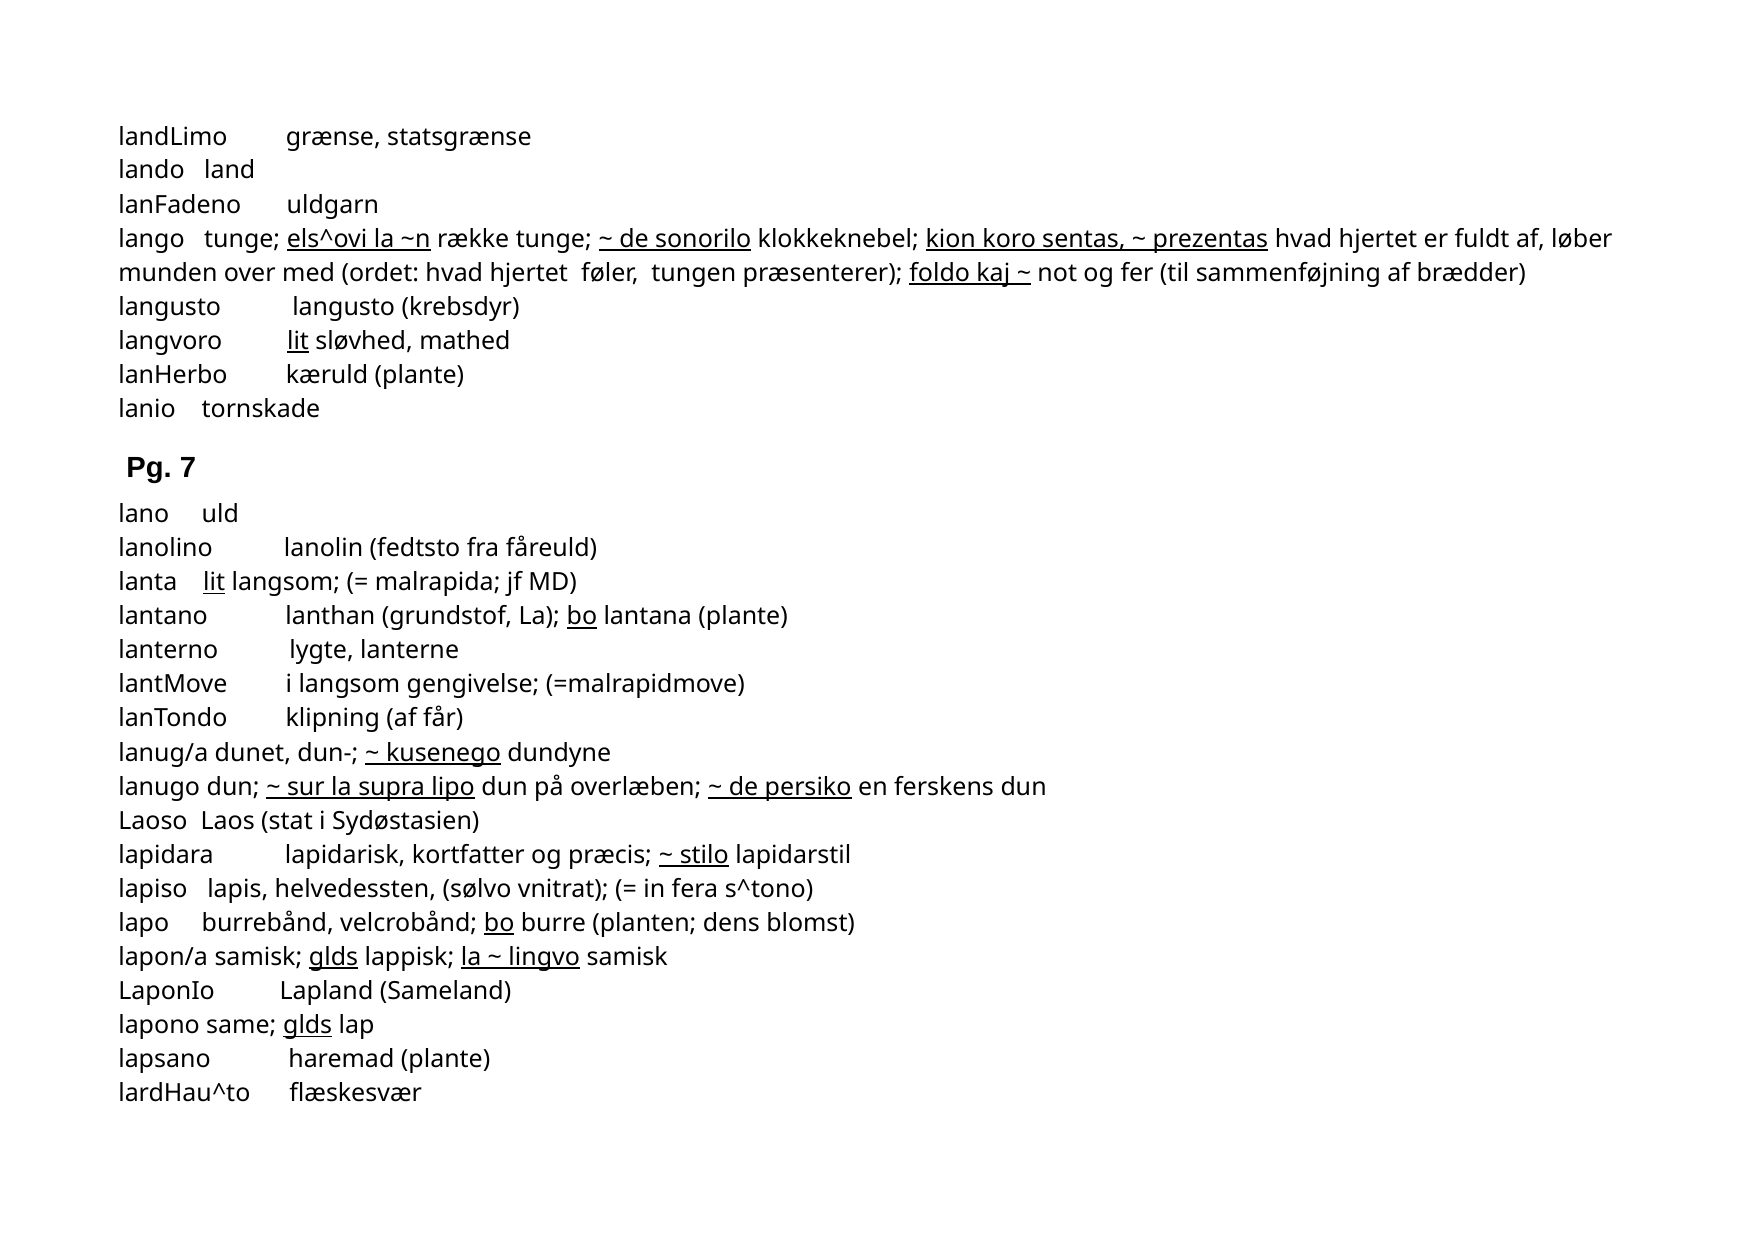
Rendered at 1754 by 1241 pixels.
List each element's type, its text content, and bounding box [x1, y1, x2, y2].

table_header landLimo grænse, statsgrænse lando land lanFadeno uldgarn lango tunge; els^ovi la ~n række tunge; ~ de sonorilo klokkeknebel; kion koro sentas, ~ prezentas hvad hjertet er fuldt af, løber munden over med (ordet: hvad hjertet føler, tungen præsenterer); foldo kaj ~ not og fer (til sammenføjning af brædder) langusto langusto (krebsdyr) langvoro lit sløvhed, mathed lanHerbo kæruld (plante) lanio tornskade Pg. 7 lano uld lanolino lanolin (fedtsto fra fåreuld) lanta lit langsom; (= malrapida; jf MD) lantano lanthan (grundstof, La); bo lantana (plante) lanterno lygte, lanterne lantMove i langsom gengivelse; (=malrapidmove) lanTondo klipning (af får) lanug/a dunet, dun-; ~ kusenego dundyne lanugo dun; ~ sur la supra lipo dun på overlæben; ~ de persiko en ferskens dun Laoso Laos (stat i Sydøstasien) lapidara lapidarisk, kortfatter og præcis; ~ stilo lapidarstil lapiso lapis, helvedessten, (sølvo vnitrat); (= in fera s^tono) lapo burrebånd, velcrobånd; bo burre (planten; dens blomst) lapon/a samisk; glds lappisk; la ~ lingvo samisk LaponIo Lapland (Sameland) lapono same; glds lap lapsano haremad (plante) lardHau^to flæskesvær [118, 118, 1636, 1109]
